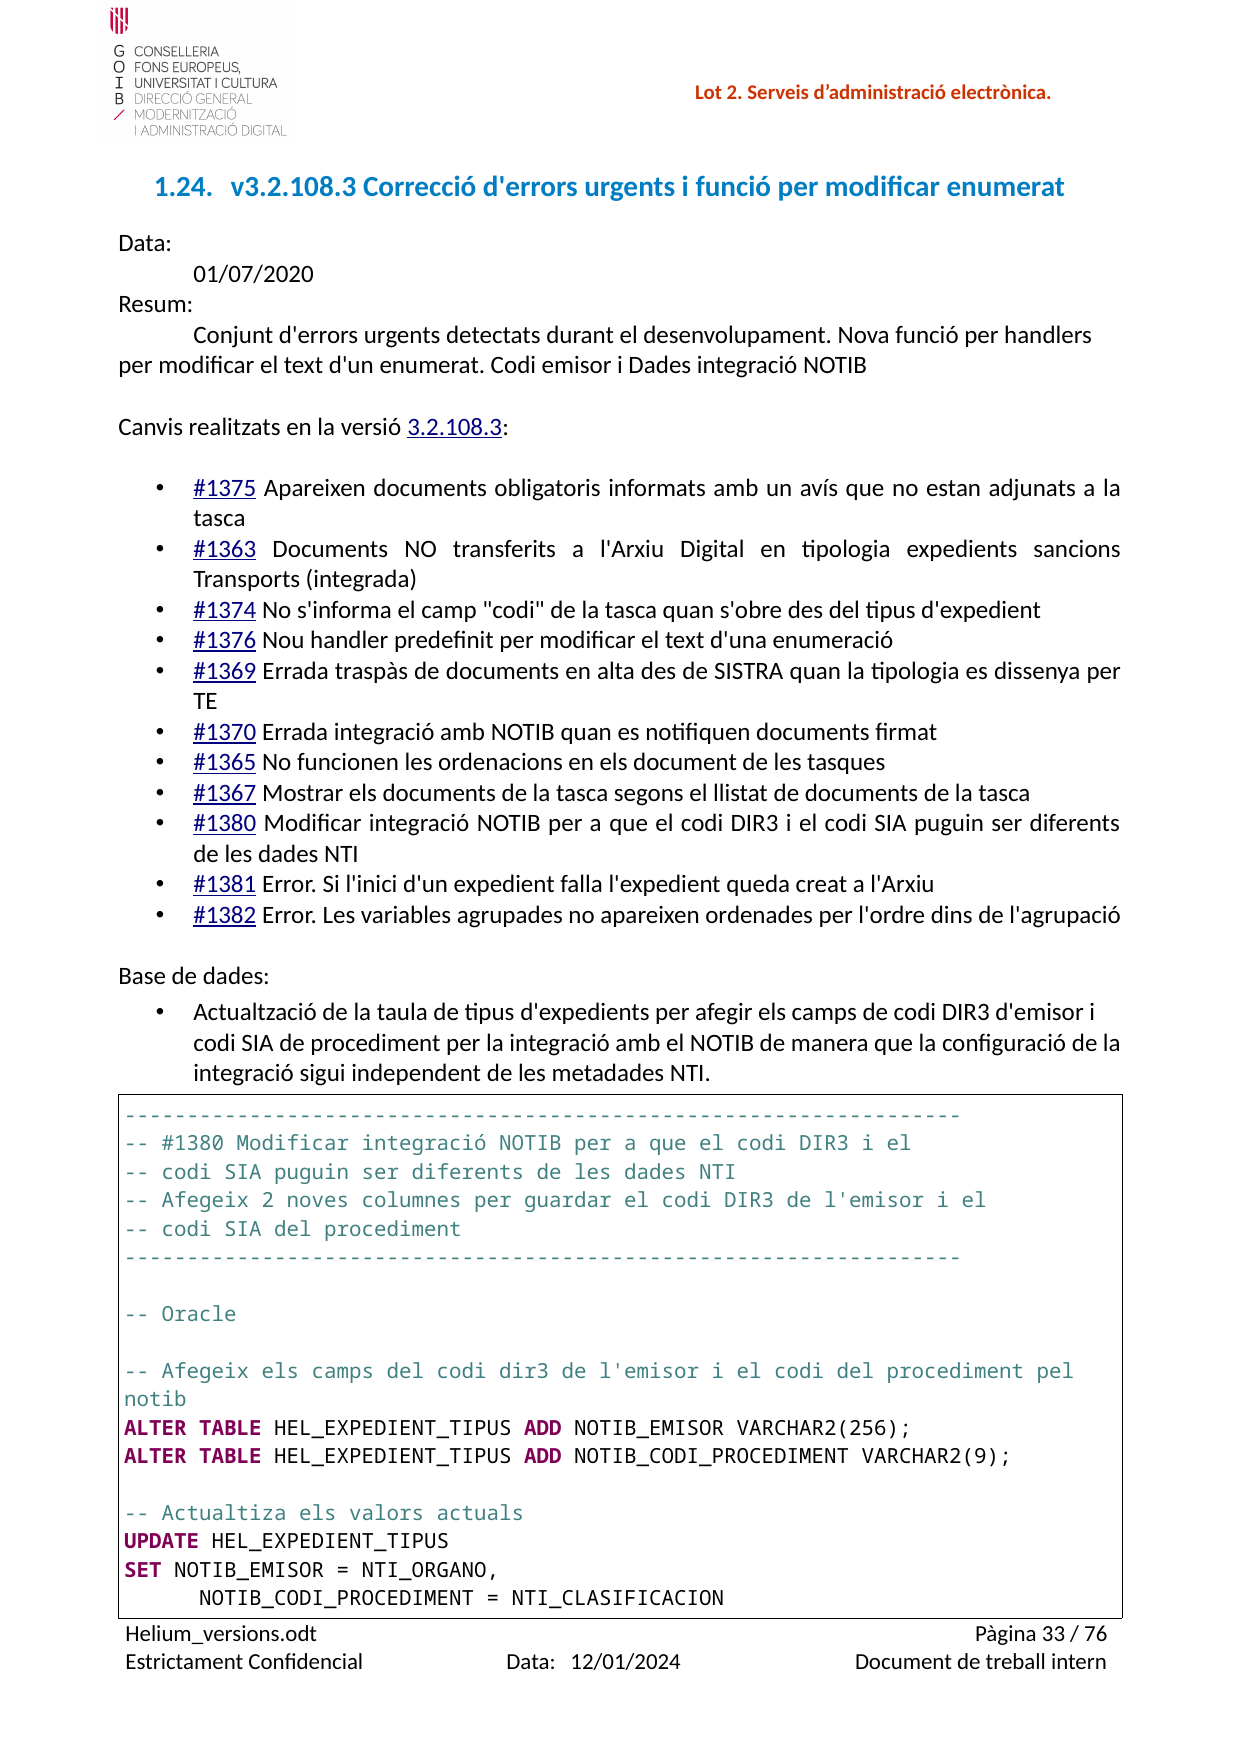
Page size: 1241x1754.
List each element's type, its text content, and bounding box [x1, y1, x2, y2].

list #1382 Error. Les variables agrupades no apareixen ordenades per l'ordre dins de l'agrupació [156, 899, 1122, 929]
list #1374 No s'informa el camp "codi" de la tasca quan s'obre des del tipus d'expedient [156, 594, 1122, 624]
text Resum: [118, 289, 1122, 319]
list Actualtzació de la taula de tipus d'expedients per afegir els camps de codi DIR3 d'emisor i codi SIA de procediment per la integració amb el NOTIB de manera que la configuració de la integració sigui independent de les metadades NTI. [156, 997, 1122, 1088]
list #1375 Apareixen documents obligatoris informats amb un avís que no estan adjunats a la tasca [156, 472, 1122, 533]
list #1369 Errada traspàs de documents en alta des de SISTRA quan la tipologia es dissenya per TE [156, 655, 1122, 716]
list #1365 No funcionen les ordenacions en els document de les tasques [156, 746, 1122, 777]
picture [100, 0, 297, 144]
text Canvis realitzats en la versió 3.2.108.3: [118, 411, 1122, 441]
text 01/07/2020 [118, 258, 1122, 289]
table_header ------------------------------------------------------------------- -- #1380 Modificar integració NOTIB per a que el codi DIR3 i el -- codi SIA puguin ser diferents de les dades NTI -- Afegeix 2 noves columnes per guardar el codi DIR3 de l'emisor i el -- codi SIA del procediment ------------------------------------------------------------------- -- Oracle -- Afegeix els camps del codi dir3 de l'emisor i el codi del procediment pel notib ALTER TABLE HEL_EXPEDIENT_TIPUS ADD NOTIB_EMISOR VARCHAR2(256); ALTER TABLE HEL_EXPEDIENT_TIPUS ADD NOTIB_CODI_PROCEDIMENT VARCHAR2(9); -- Actualtiza els valors actuals UPDATE HEL_EXPEDIENT_TIPUS SET NOTIB_EMISOR = NTI_ORGANO, NOTIB_CODI_PROCEDIMENT = NTI_CLASIFICACION [119, 1095, 1122, 1617]
list #1370 Errada integració amb NOTIB quan es notifiquen documents firmat [156, 716, 1122, 746]
list #1367 Mostrar els documents de la tasca segons el llistat de documents de la tasca [156, 777, 1122, 807]
text Data: [118, 228, 1122, 258]
list #1380 Modificar integració NOTIB per a que el codi DIR3 i el codi SIA puguin ser diferents de les dades NTI [156, 807, 1122, 868]
list #1381 Error. Si l'inici d'un expedient falla l'expedient queda creat a l'Arxiu [156, 868, 1122, 899]
text Base de dades: [118, 960, 1122, 991]
subtitle v3.2.108.3 Correcció d'errors urgents i funció per modificar enumerat [153, 168, 1122, 204]
list #1363 Documents NO transferits a l'Arxiu Digital en tipologia expedients sancions Transports (integrada) [156, 533, 1122, 594]
list #1376 Nou handler predefinit per modificar el text d'una enumeració [156, 624, 1122, 655]
text Conjunt d'errors urgents detectats durant el desenvolupament. Nova funció per handlers per modificar el text d'un enumerat. Codi emisor i Dades integració NOTIB [118, 319, 1122, 380]
